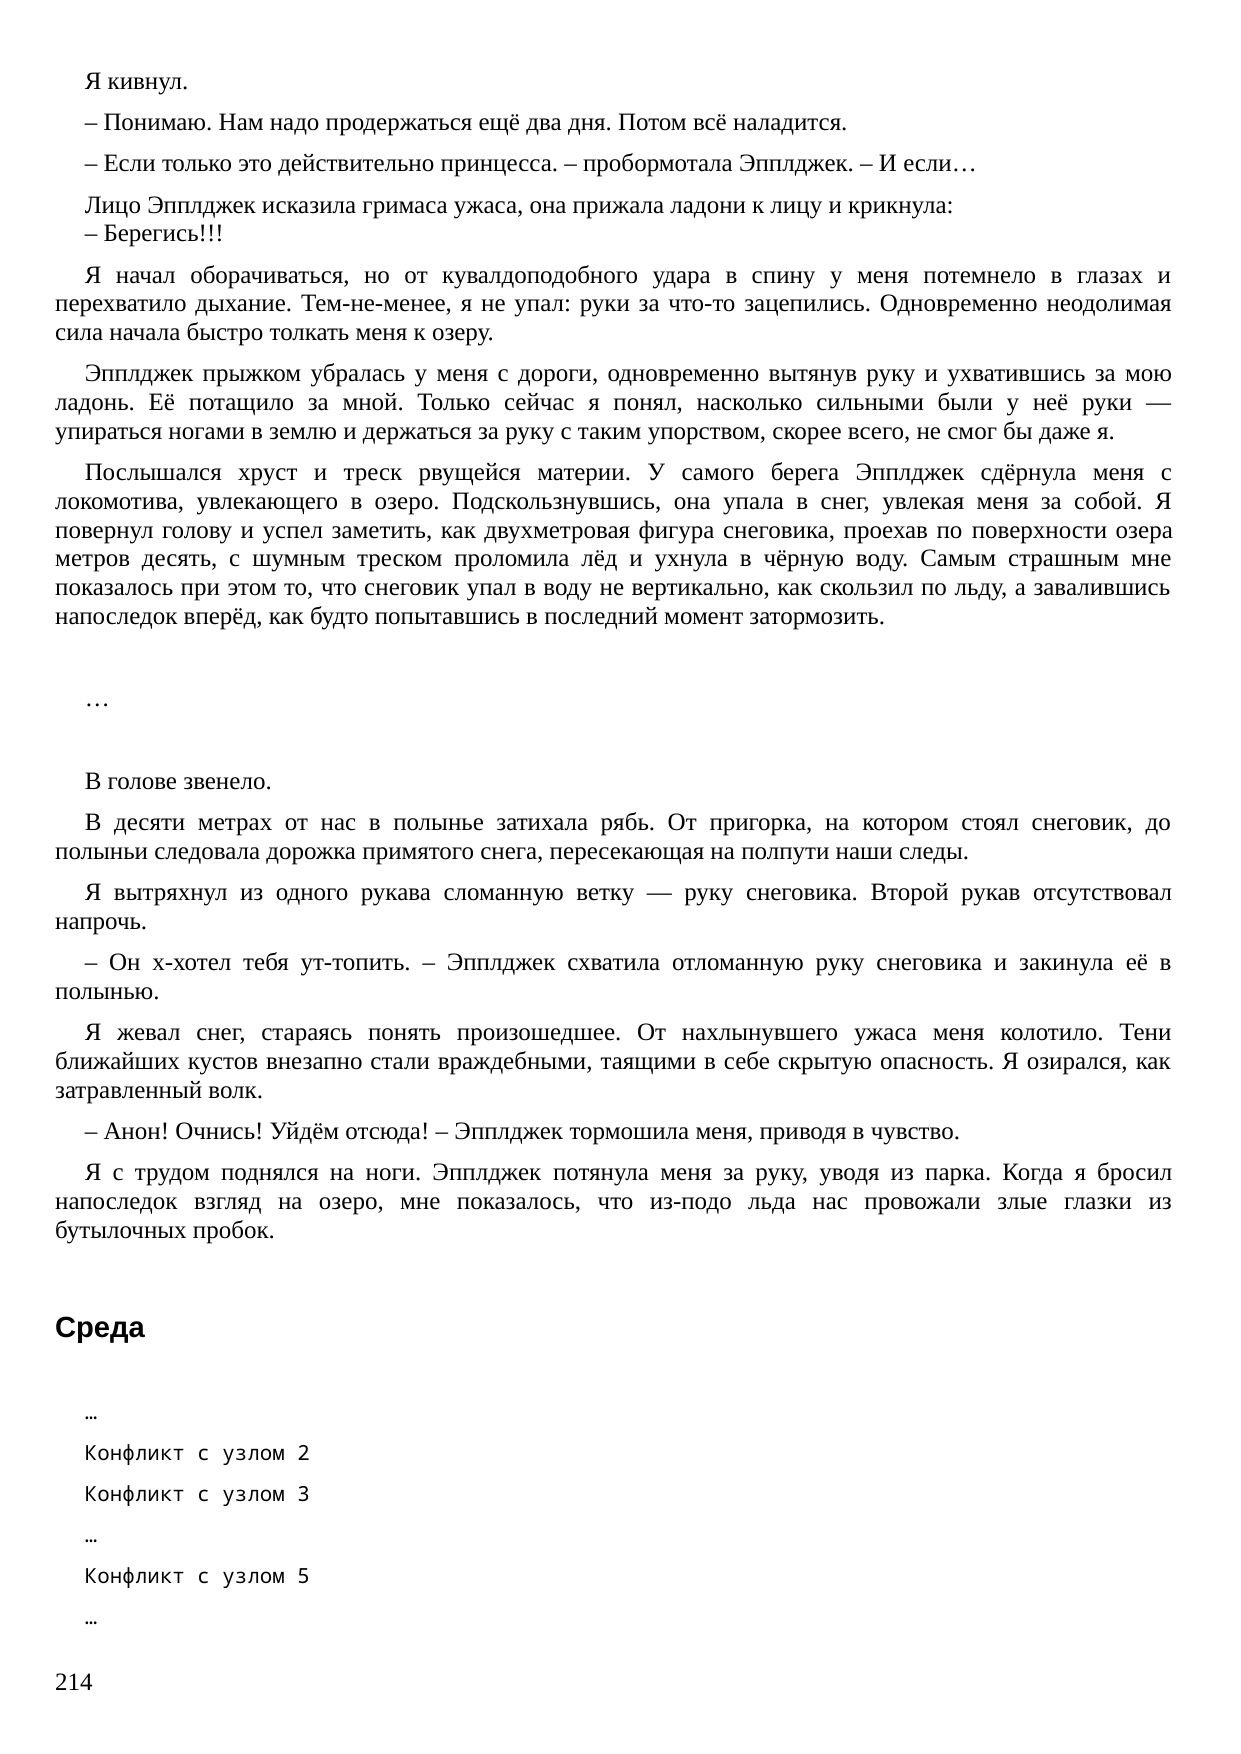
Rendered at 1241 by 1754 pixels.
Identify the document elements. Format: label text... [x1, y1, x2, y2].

text … [55, 1397, 1173, 1426]
text Конфликт с узлом 3 [55, 1479, 1173, 1507]
text Я вытряхнул из одного рукава сломанную ветку — руку снеговика. Второй рукав отсутствовал напрочь. [55, 877, 1173, 935]
text Послышался хруст и треск рвущейся материи. У самого берега Эпплджек сдёрнула меня с локомотива, увлекающего в озеро. Подскользнувшись, она упала в снег, увлекая меня за собой. Я повернул голову и успел заметить, как двухметровая фигура снеговика, проехав по поверхности озера метров десять, с шумным треском проломила лёд и ухнула в чёрную воду. Самым страшным мне показалось при этом то, что снеговик упал в воду не вертикально, как скользил по льду, а завалившись напоследок вперёд, как будто попытавшись в последний момент затормозить. [55, 457, 1173, 630]
text – Если только это действительно принцесса. – пробормотала Эпплджек. – И если… [55, 148, 1173, 177]
text Я кивнул. [55, 66, 1173, 95]
text Я начал оборачиваться, но от кувалдоподобного удара в спину у меня потемнело в глазах и перехватило дыхание. Тем-не-менее, я не упал: руки за что-то зацепились. Одновременно неодолимая сила начала быстро толкать меня к озеру. [55, 260, 1173, 346]
text – Понимаю. Нам надо продержаться ещё два дня. Потом всё наладится. [55, 107, 1173, 136]
text Эпплджек прыжком убралась у меня с дороги, одновременно вытянув руку и ухватившись за мою ладонь. Её потащило за мной. Только сейчас я понял, насколько сильными были у неё руки — упираться ногами в землю и держаться за руку с таким упорством, скорее всего, не смог бы даже я. [55, 358, 1173, 445]
text Я с трудом поднялся на ноги. Эпплджек потянула меня за руку, уводя из парка. Когда я бросил напоследок взгляд на озеро, мне показалось, что из-подо льда нас провожали злые глазки из бутылочных пробок. [55, 1157, 1173, 1243]
text Конфликт с узлом 2 [55, 1438, 1173, 1466]
text – Он х-хотел тебя ут-топить. – Эпплджек схватила отломанную руку снеговика и закинула её в полынью. [55, 947, 1173, 1005]
text … [55, 1602, 1173, 1630]
text Лицо Эпплджек исказила гримаса ужаса, она прижала ладони к лицу и крикнула: [55, 190, 1173, 218]
text Я жевал снег, стараясь понять произошедшее. От нахлынувшего ужаса меня колотило. Тени ближайших кустов внезапно стали враждебными, таящими в себе скрытую опасность. Я озирался, как затравленный волк. [55, 1017, 1173, 1103]
text В десяти метрах от нас в полынье затихала рябь. От пригорка, на котором стоял снеговик, до полыньи следовала дорожка примятого снега, пересекающая на полпути наши следы. [55, 807, 1173, 865]
text … [55, 1520, 1173, 1548]
text – Анон! Очнись! Уйдём отсюда! – Эпплджек тормошила меня, приводя в чувство. [55, 1116, 1173, 1145]
text – Берегись!!! [55, 218, 1173, 247]
text … [55, 683, 1173, 712]
subtitle Среда [55, 1310, 1173, 1343]
text В голове звенело. [55, 766, 1173, 795]
text Конфликт с узлом 5 [55, 1561, 1173, 1589]
